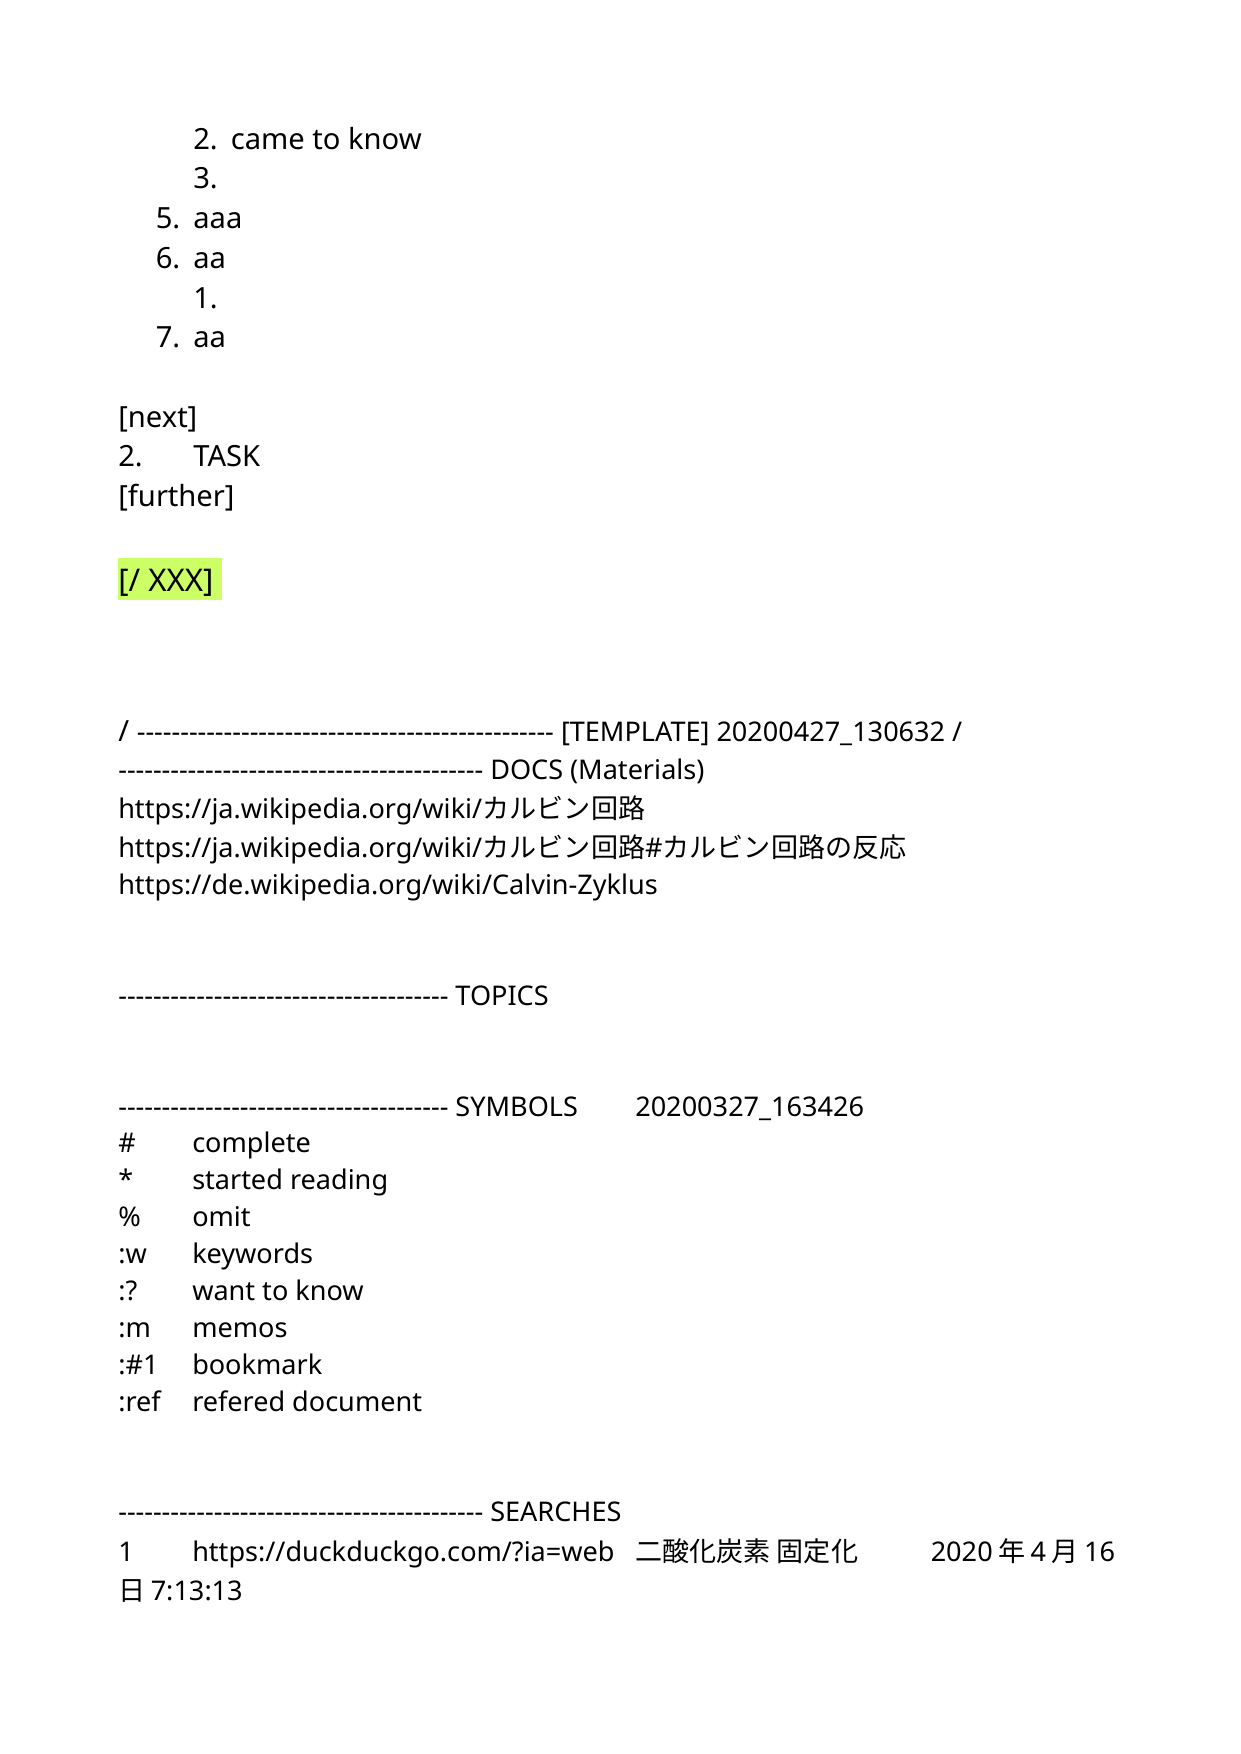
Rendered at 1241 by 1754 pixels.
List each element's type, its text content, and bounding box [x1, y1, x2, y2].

text % omit [118, 1198, 1122, 1234]
text # complete [118, 1124, 1122, 1161]
list aa [156, 317, 1122, 356]
list came to know [193, 118, 1122, 158]
text [/ XXX] [118, 515, 1122, 600]
text :m memos [118, 1308, 1122, 1345]
text -------------------------------------- TOPICS [118, 976, 1122, 1013]
text https://de.wikipedia.org/wiki/Calvin-Zyklus [118, 866, 1122, 903]
text * started reading [118, 1161, 1122, 1198]
text :? want to know [118, 1271, 1122, 1308]
text [next] [118, 396, 1122, 436]
text ------------------------------------------ SEARCHES [118, 1493, 1122, 1529]
text [further] [118, 475, 1122, 515]
text / ------------------------------------------------ [TEMPLATE] 20200427_130632 / [118, 710, 1122, 750]
list TASK [118, 436, 1122, 475]
text ------------------------------------------ DOCS (Materials) [118, 750, 1122, 787]
list aa [156, 237, 1122, 277]
text :#1 bookmark [118, 1345, 1122, 1382]
text :ref refered document [118, 1382, 1122, 1419]
text :w keywords [118, 1234, 1122, 1271]
text 1 https://duckduckgo.com/?ia=web 二酸化炭素 固定化 2020年4月16日7:13:13 [118, 1529, 1122, 1608]
text -------------------------------------- SYMBOLS 20200327_163426 [118, 1087, 1122, 1124]
text https://ja.wikipedia.org/wiki/カルビン回路 [118, 787, 1122, 826]
list aaa [156, 197, 1122, 237]
text https://ja.wikipedia.org/wiki/カルビン回路#カルビン回路の反応 [118, 826, 1122, 866]
